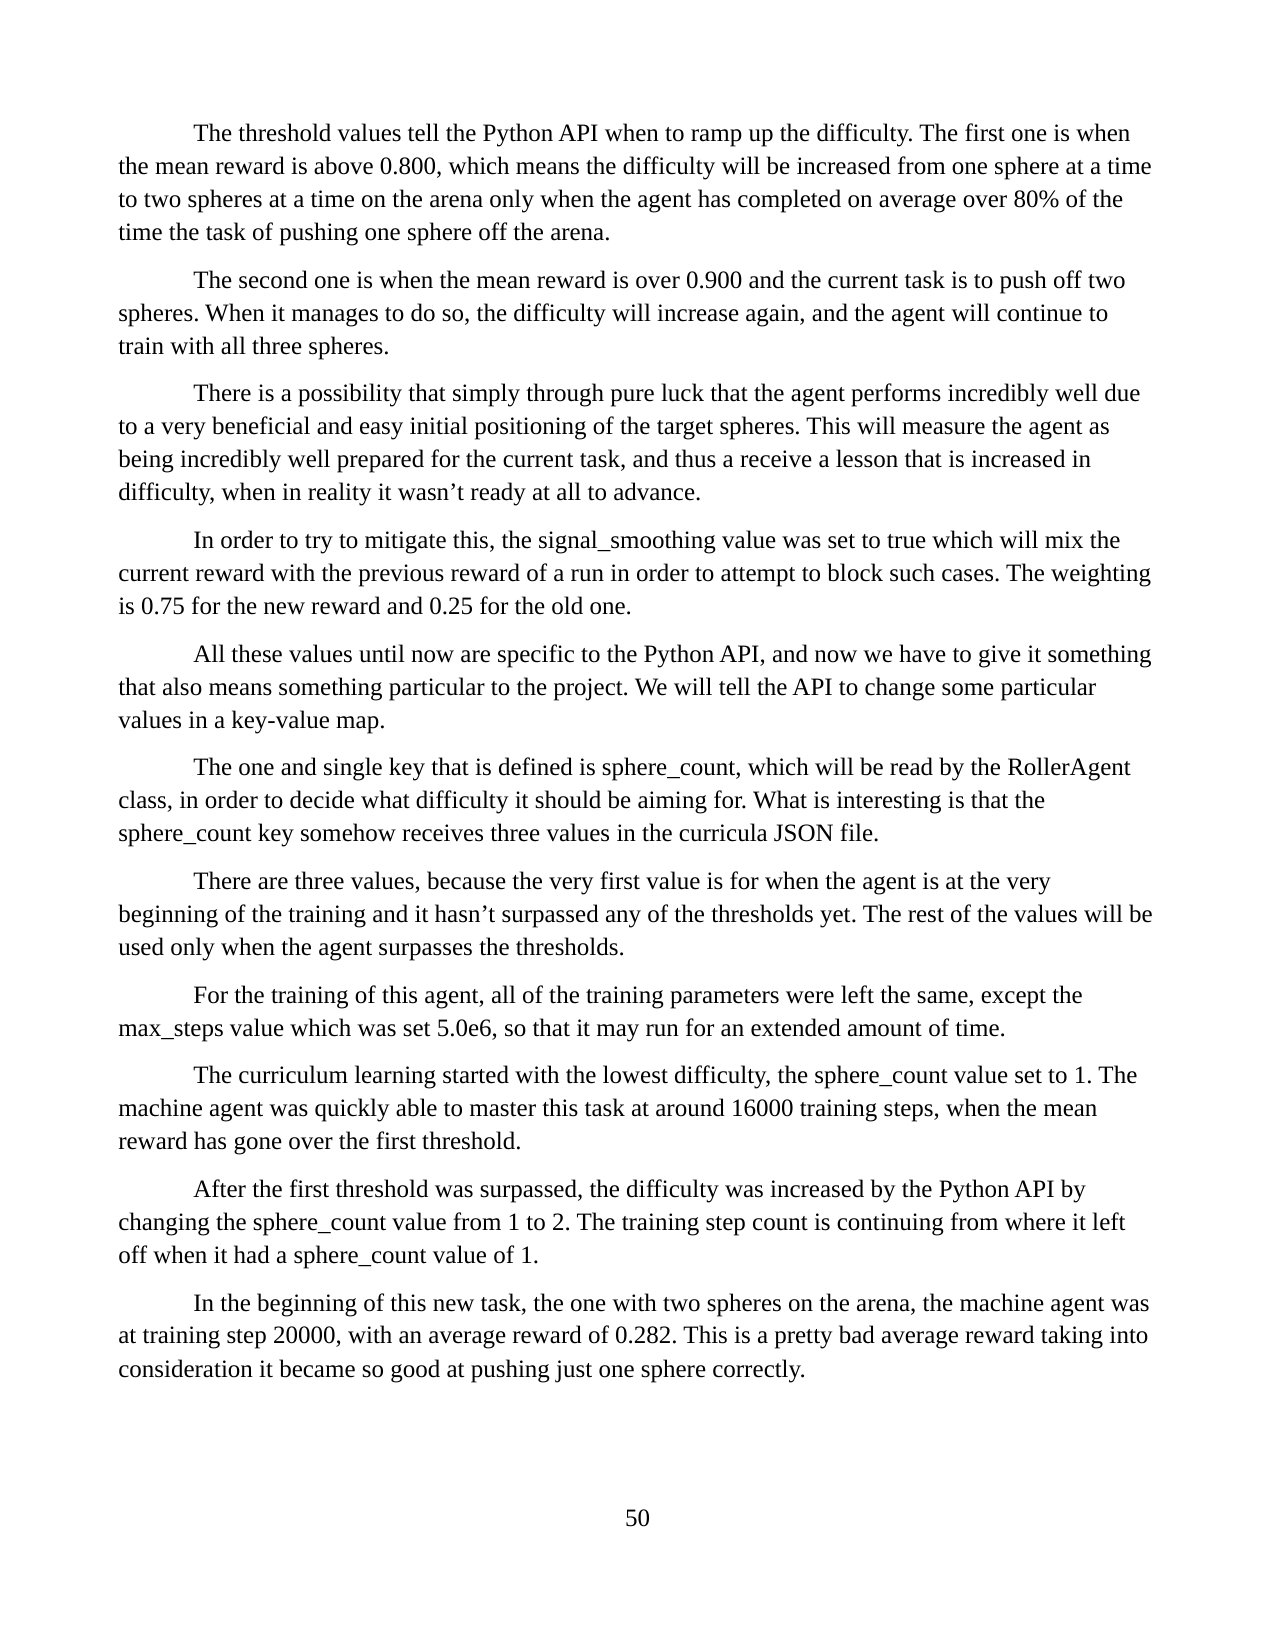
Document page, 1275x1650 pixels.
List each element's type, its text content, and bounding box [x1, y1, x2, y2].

text The curriculum learning started with the lowest difficulty, the sphere_count value set to 1. The machine agent was quickly able to master this task at around 16000 training steps, when the mean reward has gone over the first threshold. [118, 1060, 1157, 1155]
text In the beginning of this new task, the one with two spheres on the arena, the machine agent was at training step 20000, with an average reward of 0.282. This is a pretty bad average reward taking into consideration it became so good at pushing just one sphere correctly. [118, 1288, 1157, 1382]
text The second one is when the mean reward is over 0.900 and the current task is to push off two spheres. When it manages to do so, the difficulty will increase again, and the agent will continue to train with all three spheres. [118, 265, 1157, 359]
text In order to try to mitigate this, the signal_smoothing value was set to true which will mix the current reward with the previous reward of a run in order to attempt to block such cases. The weighting is 0.75 for the new reward and 0.25 for the old one. [118, 525, 1157, 620]
text The one and single key that is defined is sphere_count, which will be read by the RollerAgent class, in order to decide what difficulty it should be aiming for. What is interesting is that the sphere_count key somehow receives three values in the curricula JSON file. [118, 752, 1157, 847]
text For the training of this agent, all of the training parameters were left the same, except the max_steps value which was set 5.0e6, so that it may run for an extended amount of time. [118, 980, 1157, 1041]
text All these values until now are specific to the Python API, and now we have to give it something that also means something particular to the project. We will tell the API to change some particular values in a key-value map. [118, 639, 1157, 733]
text There is a possibility that simply through pure luck that the agent performs incredibly well due to a very beneficial and easy initial positioning of the target spheres. This will measure the agent as being incredibly well prepared for the current task, and thus a receive a lesson that is increased in difficulty, when in reality it wasn’t ready at all to advance. [118, 378, 1157, 506]
text There are three values, because the very first value is for when the agent is at the very beginning of the training and it hasn’t surpassed any of the thresholds yet. The rest of the values will be used only when the agent surpasses the thresholds. [118, 866, 1157, 961]
text The threshold values tell the Python API when to ramp up the difficulty. The first one is when the mean reward is above 0.800, which means the difficulty will be increased from one sphere at a time to two spheres at a time on the arena only when the agent has completed on average over 80% of the time the task of pushing one sphere off the arena. [118, 118, 1157, 246]
text After the first threshold was surpassed, the difficulty was increased by the Python API by changing the sphere_count value from 1 to 2. The training step count is continuing from where it left off when it had a sphere_count value of 1. [118, 1174, 1157, 1269]
